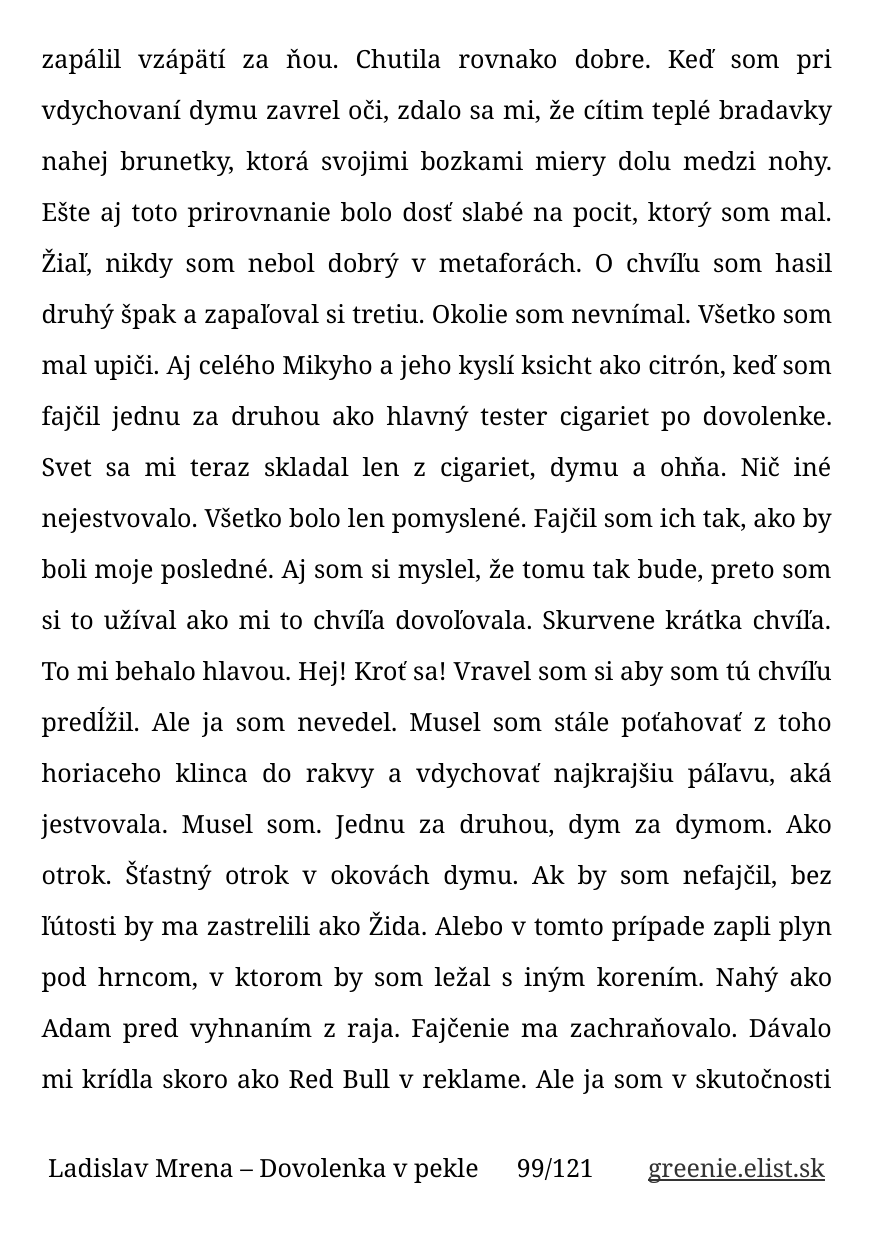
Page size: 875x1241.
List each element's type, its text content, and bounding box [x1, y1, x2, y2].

text zapálil vzápätí za ňou. Chutila rovnako dobre. Keď som pri vdychovaní dymu zavrel oči, zdalo sa mi, že cítim teplé bradavky nahej brunetky, ktorá svojimi bozkami miery dolu medzi nohy. Ešte aj toto prirovnanie bolo dosť slabé na pocit, ktorý som mal. Žiaľ, nikdy som nebol dobrý v metaforách. O chvíľu som hasil druhý špak a zapaľoval si tretiu. Okolie som nevnímal. Všetko som mal upiči. Aj celého Mikyho a jeho kyslí ksicht ako citrón, keď som fajčil jednu za druhou ako hlavný tester cigariet po dovolenke. Svet sa mi teraz skladal len z cigariet, dymu a ohňa. Nič iné nejestvovalo. Všetko bolo len pomyslené. Fajčil som ich tak, ako by boli moje posledné. Aj som si myslel, že tomu tak bude, preto som si to užíval ako mi to chvíľa dovoľovala. Skurvene krátka chvíľa. To mi behalo hlavou. Hej! Kroť sa! Vravel som si aby som tú chvíľu predĺžil. Ale ja som nevedel. Musel som stále poťahovať z toho horiaceho klinca do rakvy a vdychovať najkrajšiu páľavu, aká jestvovala. Musel som. Jednu za druhou, dym za dymom. Ako otrok. Šťastný otrok v okovách dymu. Ak by som nefajčil, bez ľútosti by ma zastrelili ako Žida. Alebo v tomto prípade zapli plyn pod hrncom, v ktorom by som ležal s iným korením. Nahý ako Adam pred vyhnaním z raja. Fajčenie ma zachraňovalo. Dávalo mi krídla skoro ako Red Bull v reklame. Ale ja som v skutočnosti [41, 41, 833, 1096]
